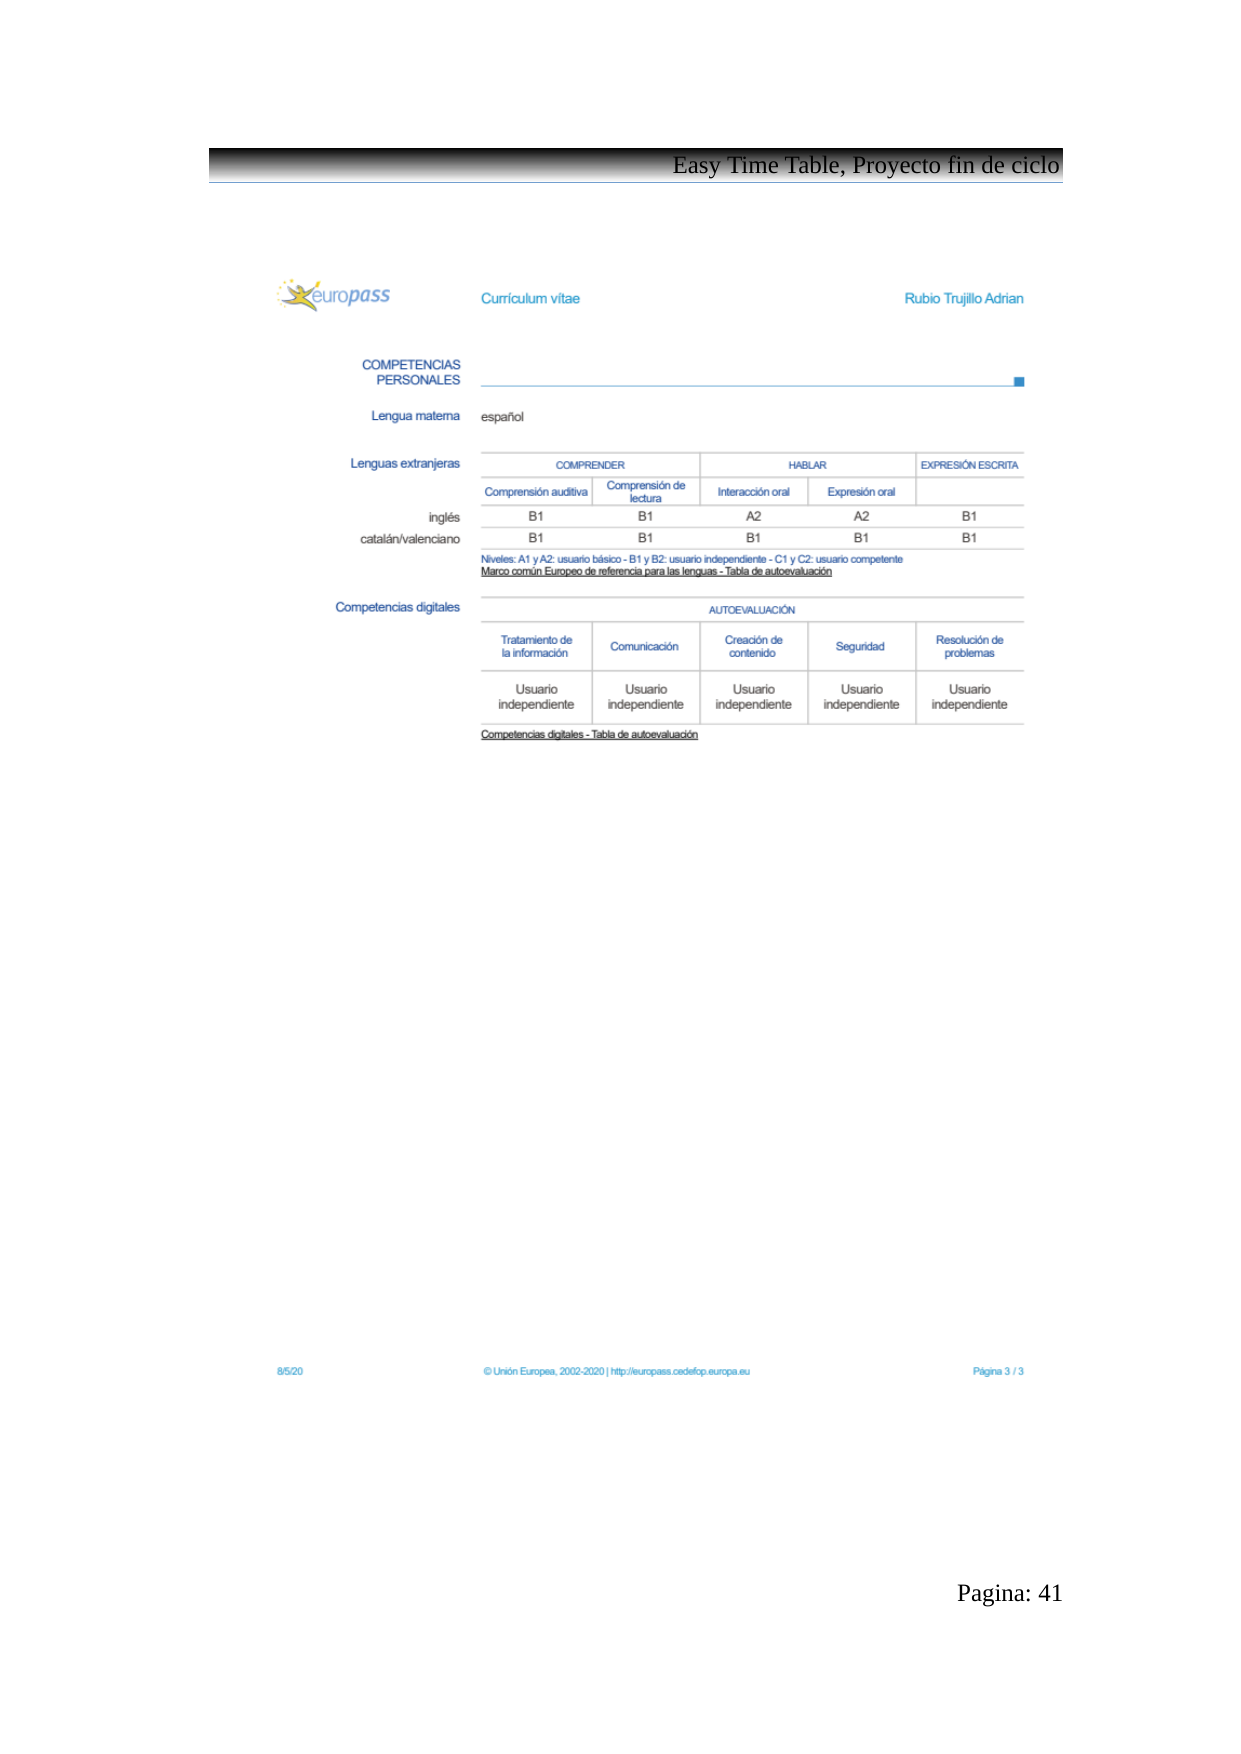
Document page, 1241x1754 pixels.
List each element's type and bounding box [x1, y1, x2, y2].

picture [216, 218, 1073, 1431]
